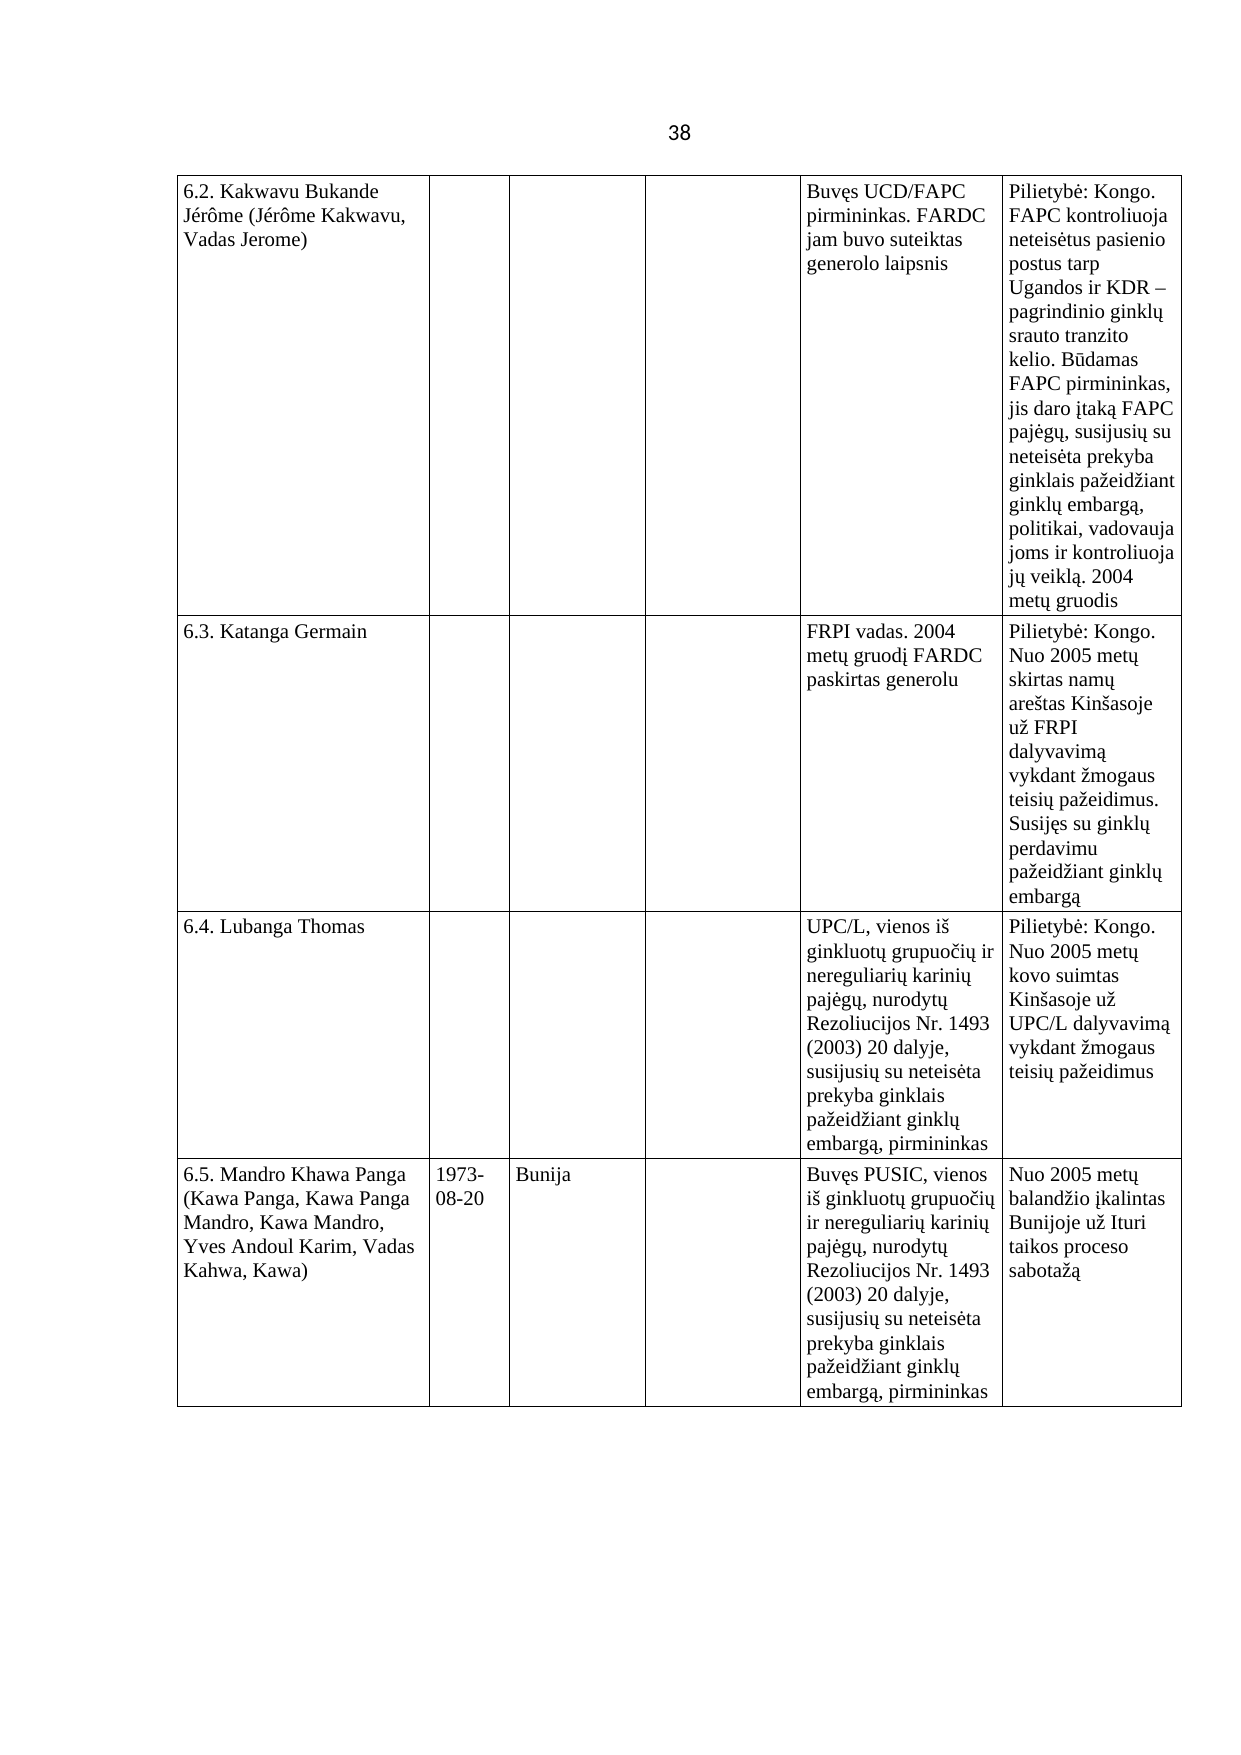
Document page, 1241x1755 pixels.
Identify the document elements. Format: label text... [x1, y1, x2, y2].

table_cell 6.2. Kakwavu Bukande Jérôme (Jérôme Kakwavu, Vadas Jerome) [178, 176, 429, 615]
table_cell [646, 616, 800, 911]
table_cell UPC/L, vienos iš ginkluotų grupuočių ir nereguliarių karinių pajėgų, nurodytų Rezoliucijos Nr. 1493 (2003) 20 dalyje, susijusių su neteisėta prekyba ginklais pažeidžiant ginklų embargą, pirmininkas [801, 912, 1002, 1158]
table_cell 6.5. Mandro Khawa Panga (Kawa Panga, Kawa Panga Mandro, Kawa Mandro, Yves Andoul Karim, Vadas Kahwa, Kawa) [178, 1159, 429, 1406]
table_cell Bunija [510, 1159, 645, 1406]
table_cell [430, 912, 509, 1158]
table_cell Nuo 2005 metų balandžio įkalintas Bunijoje už Ituri taikos proceso sabotažą [1003, 1159, 1181, 1406]
table_cell [510, 616, 645, 911]
table_cell Buvęs UCD/FAPC pirmininkas. FARDC jam buvo suteiktas generolo laipsnis [801, 176, 1002, 615]
table_cell Pilietybė: Kongo. FAPC kontroliuoja neteisėtus pasienio postus tarp Ugandos ir KDR – pagrindinio ginklų srauto tranzito kelio. Būdamas FAPC pirmininkas, jis daro įtaką FAPC pajėgų, susijusių su neteisėta prekyba ginklais pažeidžiant ginklų embargą, politikai, vadovauja joms ir kontroliuoja jų veiklą. 2004 metų gruodis [1003, 176, 1181, 615]
table_cell [646, 1159, 800, 1406]
table_cell [646, 176, 800, 615]
table_cell [510, 912, 645, 1158]
table_cell [430, 616, 509, 911]
table_cell 1973-08-20 [430, 1159, 509, 1406]
table_cell FRPI vadas. 2004 metų gruodį FARDC paskirtas generolu [801, 616, 1002, 911]
table_cell 6.3. Katanga Germain [178, 616, 429, 911]
table_cell 6.4. Lubanga Thomas [178, 912, 429, 1158]
table_cell [646, 912, 800, 1158]
table_cell [430, 176, 509, 615]
table_cell Pilietybė: Kongo. Nuo 2005 metų skirtas namų areštas Kinšasoje už FRPI dalyvavimą vykdant žmogaus teisių pažeidimus. Susijęs su ginklų perdavimu pažeidžiant ginklų embargą [1003, 616, 1181, 911]
table_cell Pilietybė: Kongo. Nuo 2005 metų kovo suimtas Kinšasoje už UPC/L dalyvavimą vykdant žmogaus teisių pažeidimus [1003, 912, 1181, 1158]
table_cell [510, 176, 645, 615]
table_cell Buvęs PUSIC, vienos iš ginkluotų grupuočių ir nereguliarių karinių pajėgų, nurodytų Rezoliucijos Nr. 1493 (2003) 20 dalyje, susijusių su neteisėta prekyba ginklais pažeidžiant ginklų embargą, pirmininkas [801, 1159, 1002, 1406]
